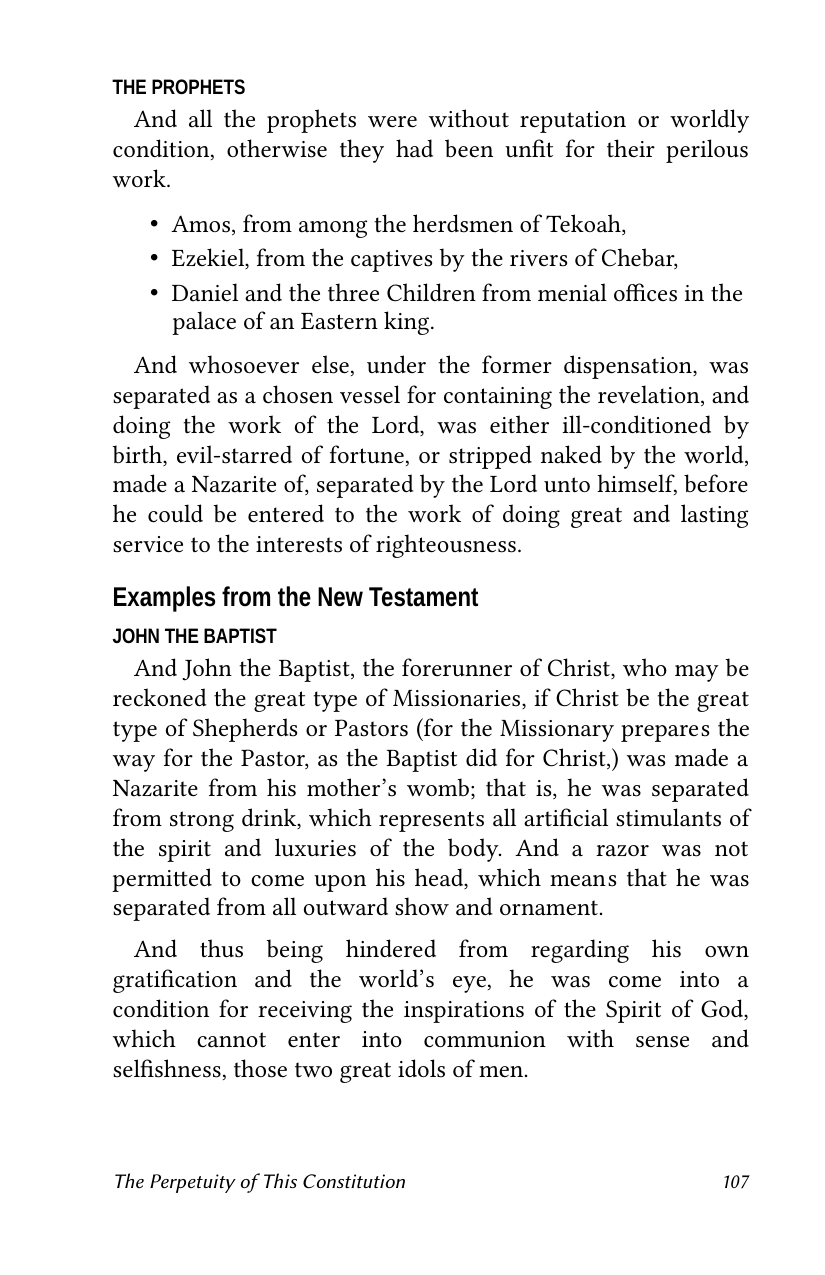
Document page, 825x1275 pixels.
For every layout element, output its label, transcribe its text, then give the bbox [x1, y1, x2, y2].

text And thus being hindered from regarding his own gratification and the world’s eye, he was come into a condition for receiving the inspirations of the Spirit of God, which cannot enter into communion with sense and selfishness, those two great idols of men. [112, 935, 750, 1083]
subtitle The Prophets [112, 75, 750, 99]
text And all the prophets were without reputation or worldly condition, otherwise they had been unfit for their perilous work. [112, 105, 750, 193]
subtitle John the Baptist [112, 624, 750, 648]
text And John the Baptist, the forerunner of Christ, who may be reckoned the great type of Missionaries, if Christ be the great type of Shepherds or Pastors (for the Missionary prepares the way for the Pastor, as the Baptist did for Christ,) was made a Nazarite from his mother’s womb; that is, he was separated from strong drink, which represents all artificial stimulants of the spirit and luxuries of the body. And a razor was not permitted to come upon his head, which means that he was separated from all outward show and ornament. [112, 654, 750, 922]
list Amos, from among the herdsmen of Tekoah, [150, 210, 750, 238]
list Ezekiel, from the captives by the rivers of Chebar, [150, 244, 750, 273]
subtitle Examples from the New Testament [112, 581, 750, 612]
text And whosoever else, under the former dispensation, was separated as a chosen vessel for containing the revelation, and doing the work of the Lord, was either ill-conditioned by birth, evil-starred of fortune, or stripped naked by the world, made a Nazarite of, separated by the Lord unto himself, before he could be entered to the work of doing great and lasting service to the interests of righteousness. [112, 351, 750, 559]
list Daniel and the three Children from menial offices in the palace of an Eastern king. [150, 279, 750, 336]
